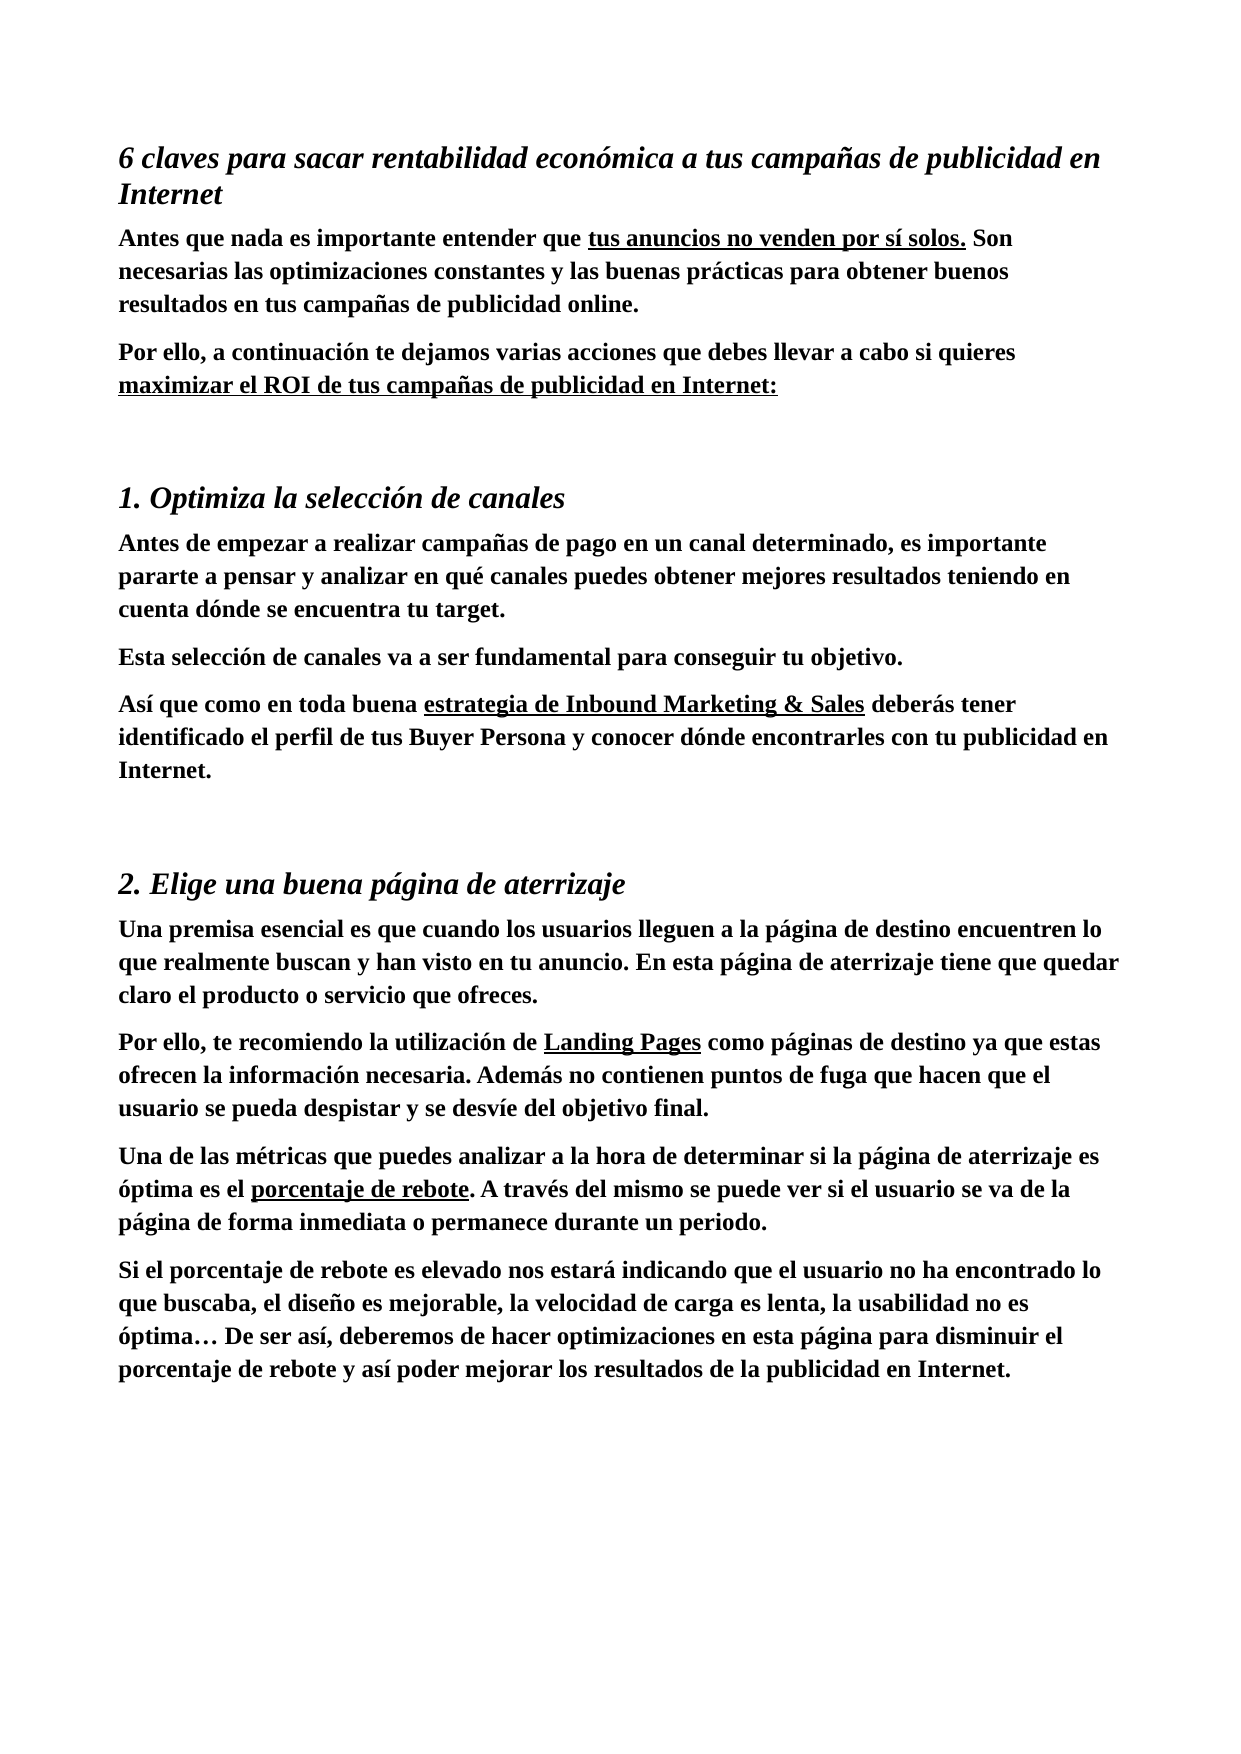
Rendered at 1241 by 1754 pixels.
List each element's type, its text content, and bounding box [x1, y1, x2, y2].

subtitle 1. Optimiza la selección de canales [118, 480, 1122, 516]
text Por ello, te recomiendo la utilización de Landing Pages como páginas de destino ya que estas ofrecen la información necesaria. Además no contienen puntos de fuga que hacen que el usuario se pueda despistar y se desvíe del objetivo final. [118, 1027, 1122, 1122]
text Una de las métricas que puedes analizar a la hora de determinar si la página de aterrizaje es óptima es el porcentaje de rebote. A través del mismo se puede ver si el usuario se va de la página de forma inmediata o permanece durante un periodo. [118, 1141, 1122, 1236]
text Antes que nada es importante entender que tus anuncios no venden por sí solos. Son necesarias las optimizaciones constantes y las buenas prácticas para obtener buenos resultados en tus campañas de publicidad online. [118, 223, 1122, 318]
text Por ello, a continuación te dejamos varias acciones que debes llevar a cabo si quieres maximizar el ROI de tus campañas de publicidad en Internet: [118, 337, 1122, 399]
text Esta selección de canales va a ser fundamental para conseguir tu objetivo. [118, 642, 1122, 671]
text Así que como en toda buena estrategia de Inbound Marketing & Sales deberás tener identificado el perfil de tus Buyer Persona y conocer dónde encontrarles con tu publicidad en Internet. [118, 689, 1122, 784]
text Antes de empezar a realizar campañas de pago en un canal determinado, es importante pararte a pensar y analizar en qué canales puedes obtener mejores resultados teniendo en cuenta dónde se encuentra tu target. [118, 528, 1122, 623]
subtitle 6 claves para sacar rentabilidad económica a tus campañas de publicidad en Internet [118, 139, 1122, 211]
subtitle 2. Elige una buena página de aterrizaje [118, 865, 1122, 901]
text Si el porcentaje de rebote es elevado nos estará indicando que el usuario no ha encontrado lo que buscaba, el diseño es mejorable, la velocidad de carga es lenta, la usabilidad no es óptima… De ser así, deberemos de hacer optimizaciones en esta página para disminuir el porcentaje de rebote y así poder mejorar los resultados de la publicidad en Internet. [118, 1255, 1122, 1382]
text Una premisa esencial es que cuando los usuarios lleguen a la página de destino encuentren lo que realmente buscan y han visto en tu anuncio. En esta página de aterrizaje tiene que quedar claro el producto o servicio que ofreces. [118, 914, 1122, 1008]
